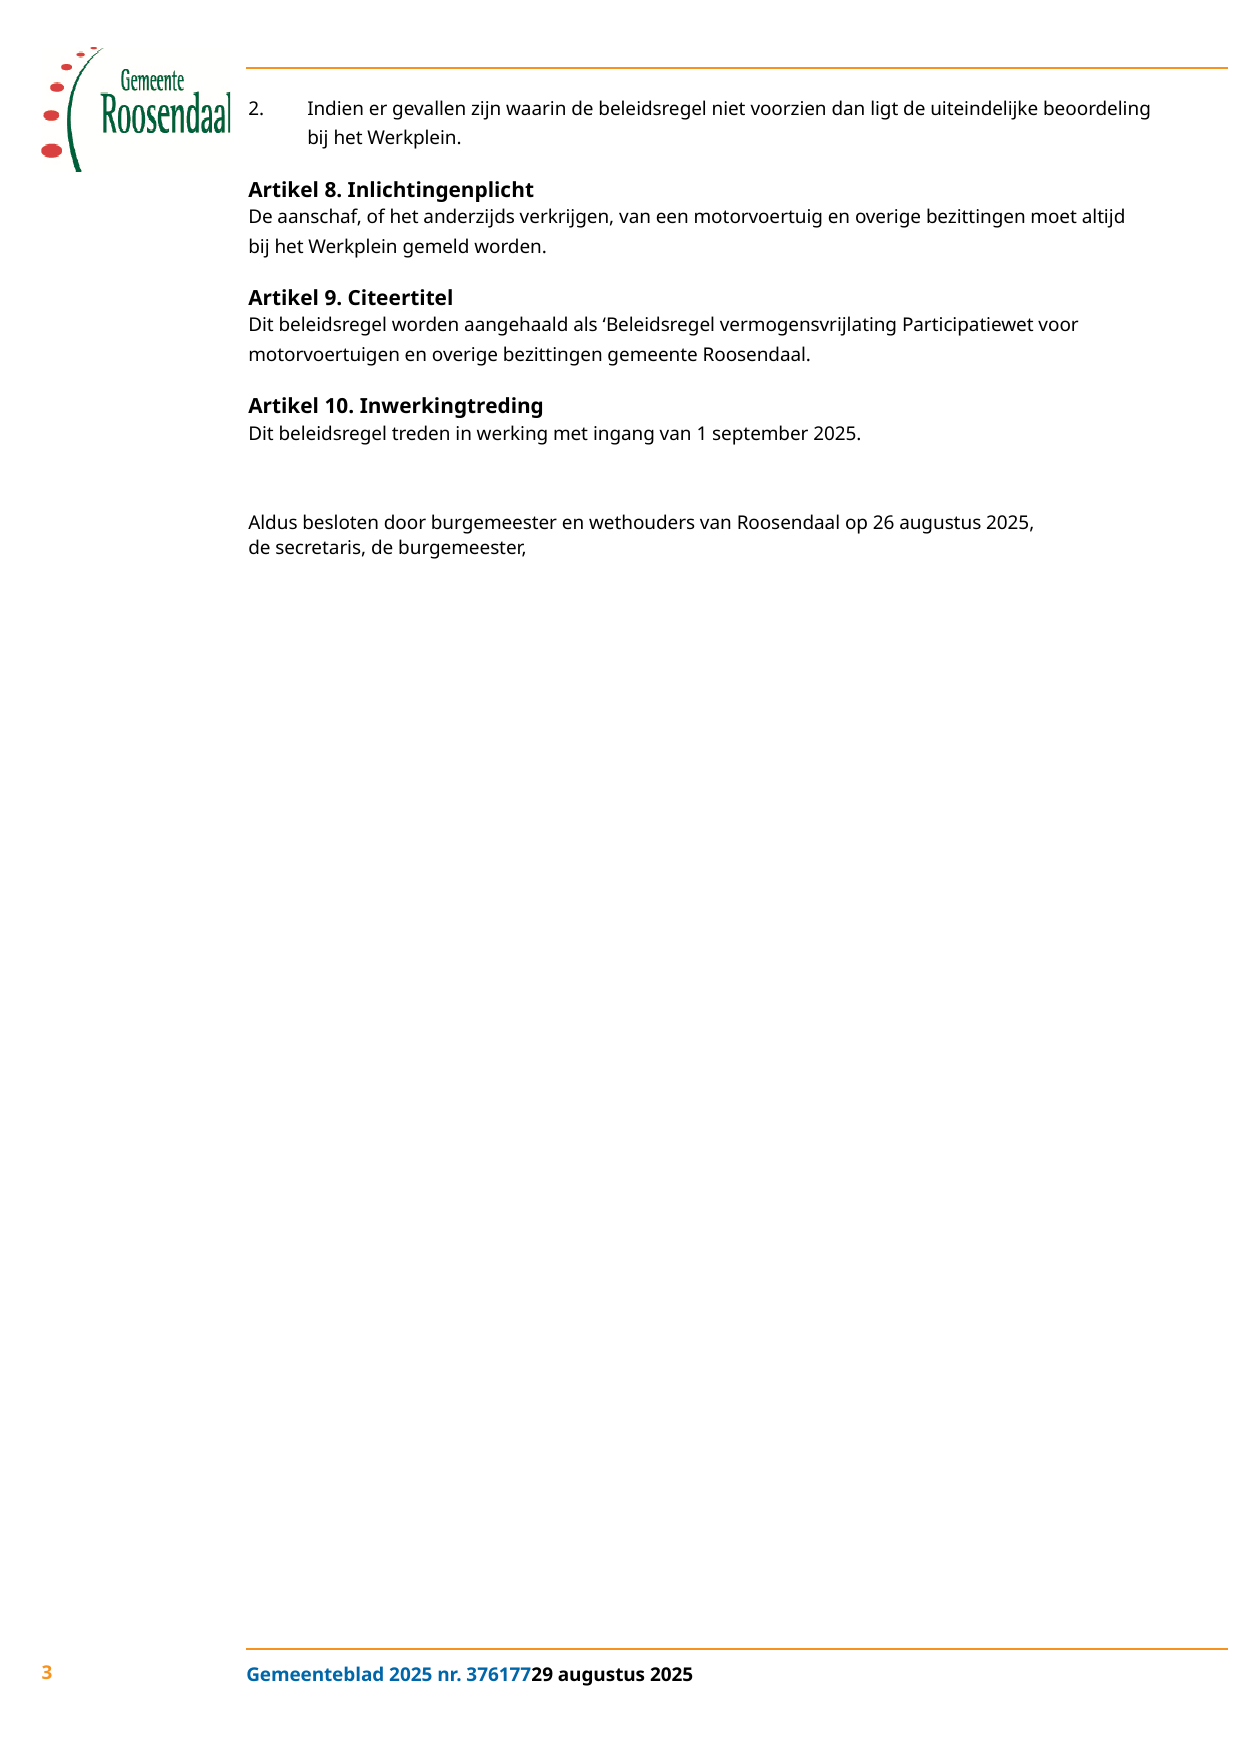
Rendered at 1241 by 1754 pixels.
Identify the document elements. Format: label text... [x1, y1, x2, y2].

text Aldus besloten door burgemeester en wethouders van Roosendaal op 26 augustus 2025, [248, 509, 1152, 534]
text Artikel 10. Inwerkingtreding [248, 392, 1152, 420]
picture [41, 47, 231, 172]
text Dit beleidsregel treden in werking met ingang van 1 september 2025. [248, 420, 1152, 446]
text Dit beleidsregel worden aangehaald als ‘Beleidsregel vermogensvrijlating Participatiewet voor motorvoertuigen en overige bezittingen gemeente Roosendaal. [248, 312, 1152, 367]
text Artikel 9. Citeertitel [248, 283, 1152, 312]
list Indien er gevallen zijn waarin de beleidsregel niet voorzien dan ligt de uiteindelijke beoordeling bij het Werkplein. [248, 95, 1152, 150]
text de secretaris, de burgemeester, [248, 534, 1152, 560]
text De aanschaf, of het anderzijds verkrijgen, van een motorvoertuig en overige bezittingen moet altijd bij het Werkplein gemeld worden. [248, 203, 1152, 258]
text Artikel 8. Inlichtingenplicht [248, 175, 1152, 203]
